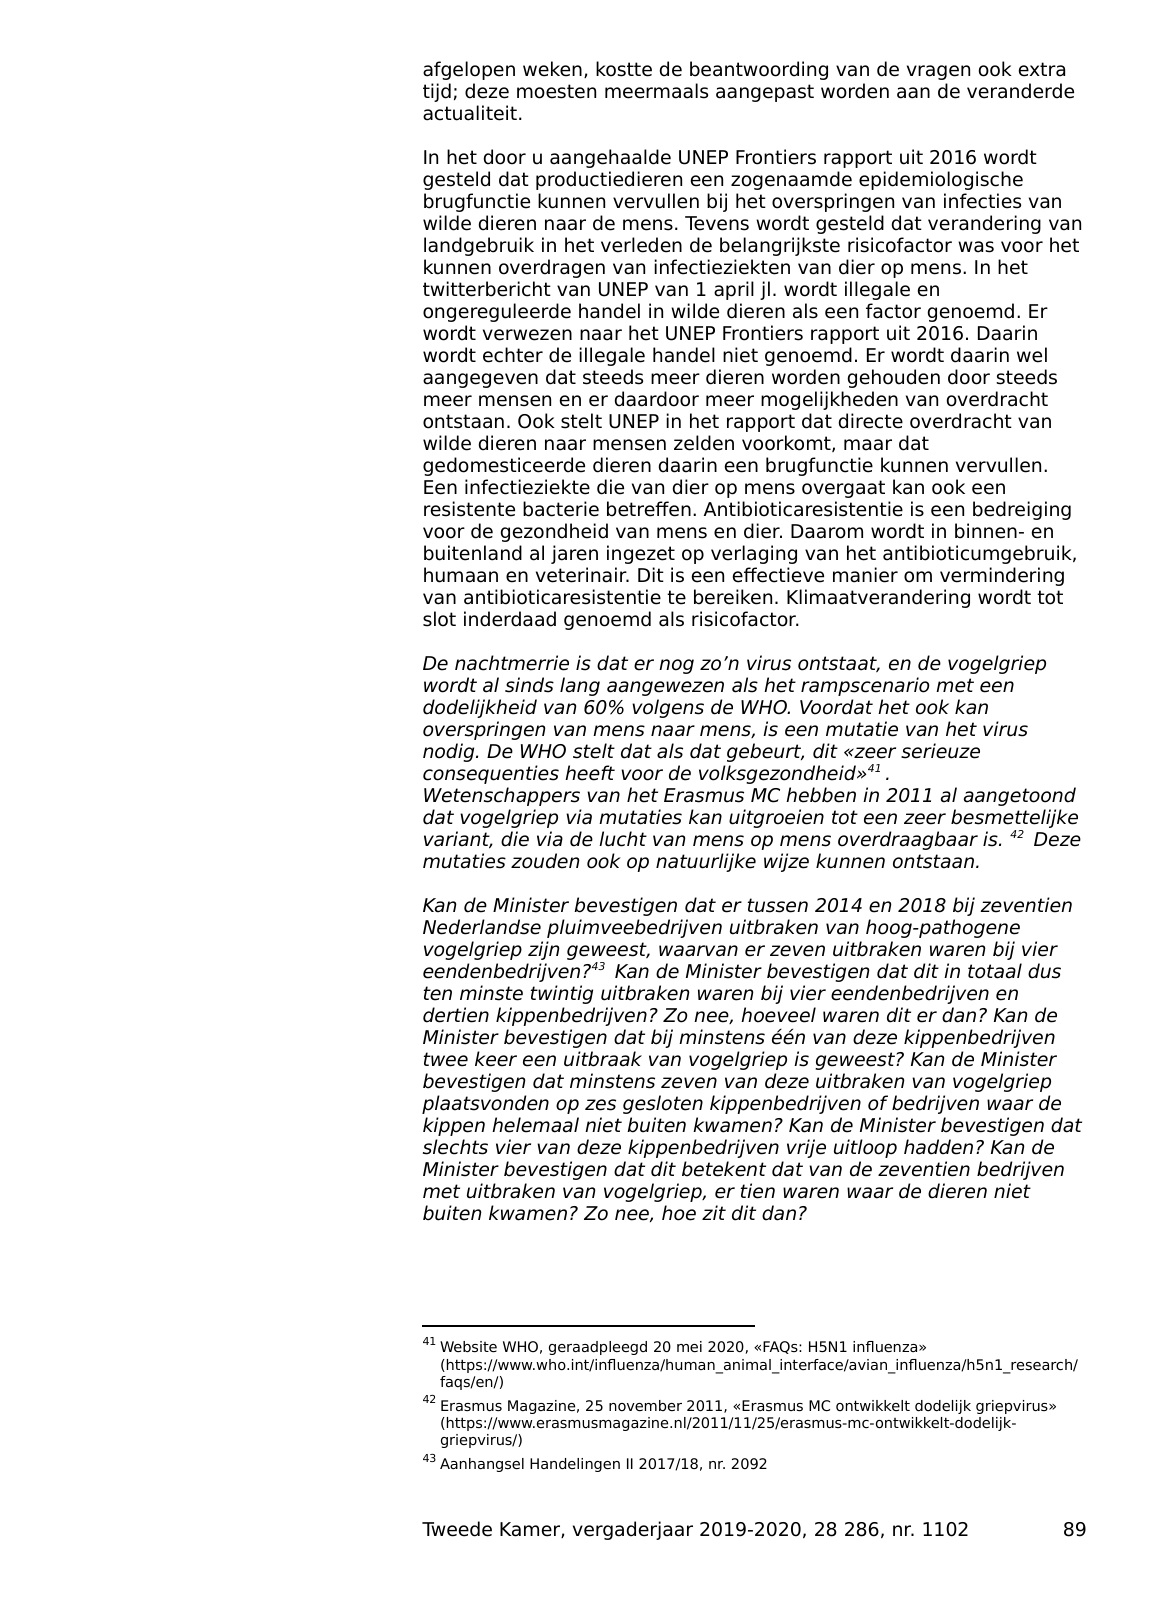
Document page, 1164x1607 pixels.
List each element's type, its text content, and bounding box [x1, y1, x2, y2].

text Erasmus Magazine, 25 november 2011, «Erasmus MC ontwikkelt dodelijk griepvirus» (https://www.erasmusmagazine.nl/2011/11/25/erasmus-mc-ontwikkelt-dodelijk-griepvirus/) [422, 1393, 1087, 1449]
text De nachtmerrie is dat er nog zo’n virus ontstaat, en de vogelgriep wordt al sinds lang aangewezen als het rampscenario met een dodelijkheid van 60% volgens de WHO. Voordat het ook kan overspringen van mens naar mens, is een mutatie van het virus nodig. De WHO stelt dat als dat gebeurt, dit «zeer serieuze consequenties heeft voor de volksgezondheid». [422, 653, 1087, 785]
text Website WHO, geraadpleegd 20 mei 2020, «FAQs: H5N1 influenza» (https://www.who.int/influenza/human_animal_interface/avian_influenza/h5n1_research/faqs/en/) [422, 1335, 1087, 1391]
text Wetenschappers van het Erasmus MC hebben in 2011 al aangetoond dat vogelgriep via mutaties kan uitgroeien tot een zeer besmettelijke variant, die via de lucht van mens op mens overdraagbaar is. Deze mutaties zouden ook op natuurlijke wijze kunnen ontstaan. [422, 785, 1087, 873]
text afgelopen weken, kostte de beantwoording van de vragen ook extra tijd; deze moesten meermaals aangepast worden aan de veranderde actualiteit. [422, 59, 1087, 125]
text In het door u aangehaalde UNEP Frontiers rapport uit 2016 wordt gesteld dat productiedieren een zogenaamde epidemiologische brugfunctie kunnen vervullen bij het overspringen van infecties van wilde dieren naar de mens. Tevens wordt gesteld dat verandering van landgebruik in het verleden de belangrijkste risicofactor was voor het kunnen overdragen van infectieziekten van dier op mens. In het twitterbericht van UNEP van 1 april jl. wordt illegale en ongereguleerde handel in wilde dieren als een factor genoemd. Er wordt verwezen naar het UNEP Frontiers rapport uit 2016. Daarin wordt echter de illegale handel niet genoemd. Er wordt daarin wel aangegeven dat steeds meer dieren worden gehouden door steeds meer mensen en er daardoor meer mogelijkheden van overdracht ontstaan. Ook stelt UNEP in het rapport dat directe overdracht van wilde dieren naar mensen zelden voorkomt, maar dat gedomesticeerde dieren daarin een brugfunctie kunnen vervullen. Een infectieziekte die van dier op mens overgaat kan ook een resistente bacterie betreffen. Antibioticaresistentie is een bedreiging voor de gezondheid van mens en dier. Daarom wordt in binnen- en buitenland al jaren ingezet op verlaging van het antibioticumgebruik, humaan en veterinair. Dit is een effectieve manier om vermindering van antibioticaresistentie te bereiken. Klimaatverandering wordt tot slot inderdaad genoemd als risicofactor. [422, 147, 1087, 631]
text Kan de Minister bevestigen dat er tussen 2014 en 2018 bij zeventien Nederlandse pluimveebedrijven uitbraken van hoog-pathogene vogelgriep zijn geweest, waarvan er zeven uitbraken waren bij vier eendenbedrijven? Kan de Minister bevestigen dat dit in totaal dus ten minste twintig uitbraken waren bij vier eendenbedrijven en dertien kippenbedrijven? Zo nee, hoeveel waren dit er dan? Kan de Minister bevestigen dat bij minstens één van deze kippenbedrijven twee keer een uitbraak van vogelgriep is geweest? Kan de Minister bevestigen dat minstens zeven van deze uitbraken van vogelgriep plaatsvonden op zes gesloten kippenbedrijven of bedrijven waar de kippen helemaal niet buiten kwamen? Kan de Minister bevestigen dat slechts vier van deze kippenbedrijven vrije uitloop hadden? Kan de Minister bevestigen dat dit betekent dat van de zeventien bedrijven met uitbraken van vogelgriep, er tien waren waar de dieren niet buiten kwamen? Zo nee, hoe zit dit dan? [422, 895, 1087, 1224]
text Aanhangsel Handelingen II 2017/18, nr. 2092 [422, 1452, 1087, 1474]
